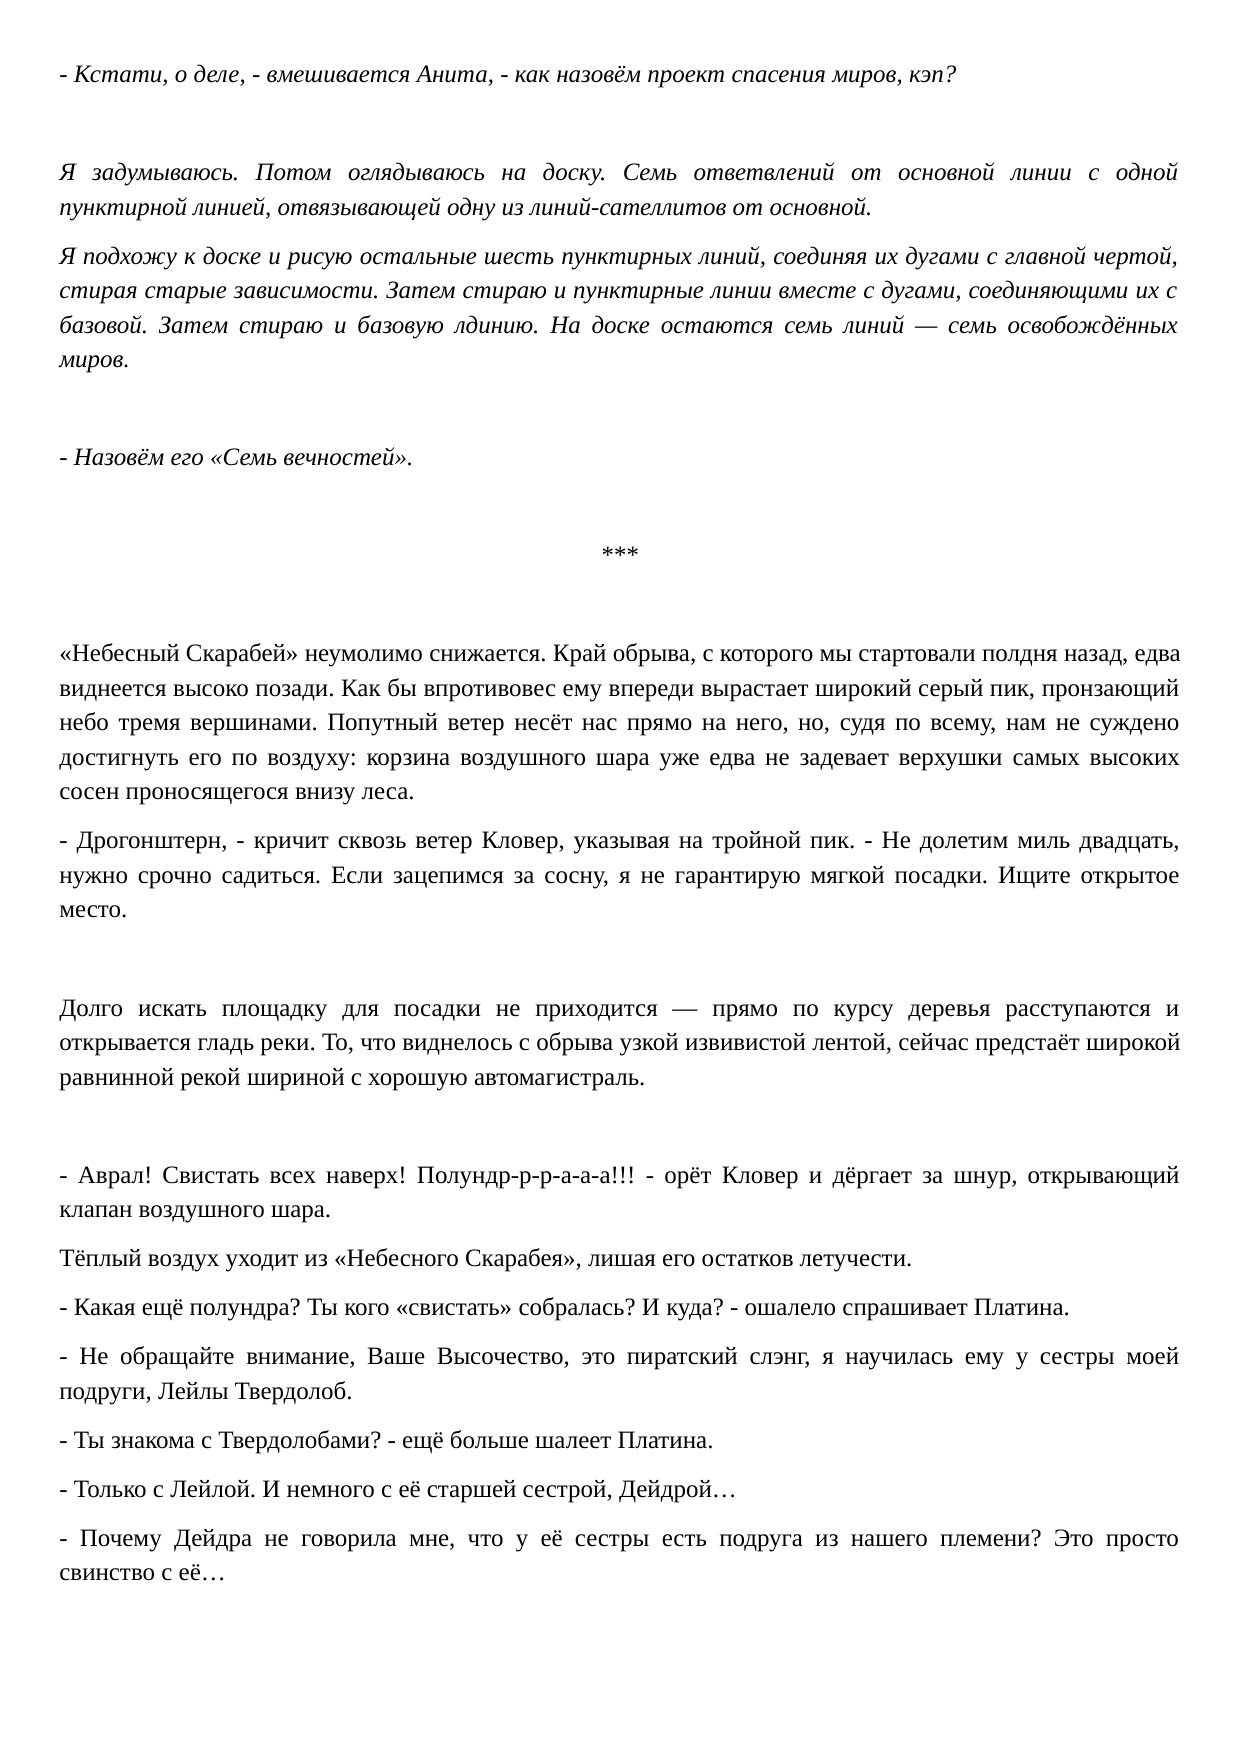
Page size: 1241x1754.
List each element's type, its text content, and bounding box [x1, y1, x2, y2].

text - Ты знакома с Твердолобами? - ещё больше шалеет Платина. [59, 1425, 1181, 1454]
text «Небесный Скарабей» неумолимо снижается. Край обрыва, с которого мы стартовали полдня назад, едва виднеется высоко позади. Как бы впротивовес ему впереди вырастает широкий серый пик, пронзающий небо тремя вершинами. Попутный ветер несёт нас прямо на него, но, судя по всему, нам не суждено достигнуть его по воздуху: корзина воздушного шара уже едва не задевает верхушки самых высоких сосен проносящегося внизу леса. [59, 638, 1181, 805]
text Я подхожу к доске и рисую остальные шесть пунктирных линий, соединяя их дугами с главной чертой, стирая старые зависимости. Затем стираю и пунктирные линии вместе с дугами, соединяющими их с базовой. Затем стираю и базовую лдинию. На доске остаются семь линий — семь освобождённых миров. [59, 241, 1181, 373]
text - Аврал! Свистать всех наверх! Полундр-р-р-а-а-а!!! - орёт Кловер и дёргает за шнур, открывающий клапан воздушного шара. [59, 1160, 1181, 1223]
text *** [59, 540, 1181, 569]
text - Какая ещё полундра? Ты кого «свистать» собралась? И куда? - ошалело спрашивает Платина. [59, 1292, 1181, 1321]
text Я задумываюсь. Потом оглядываюсь на доску. Семь ответвлений от основной линии с одной пунктирной линией, отвязывающей одну из линий-сателлитов от основной. [59, 157, 1181, 220]
text - Только с Лейлой. И немного с её старшей сестрой, Дейдрой… [59, 1474, 1181, 1503]
text - Дрогонштерн, - кричит сквозь ветер Кловер, указывая на тройной пик. - Не долетим миль двадцать, нужно срочно садиться. Если зацепимся за сосну, я не гарантирую мягкой посадки. Ищите открытое место. [59, 826, 1181, 923]
text - Не обращайте внимание, Ваше Высочество, это пиратский слэнг, я научилась ему у сестры моей подруги, Лейлы Твердолоб. [59, 1341, 1181, 1404]
text Тёплый воздух уходит из «Небесного Скарабея», лишая его остатков летучести. [59, 1243, 1181, 1272]
text Долго искать площадку для посадки не приходится — прямо по курсу деревья расступаются и открывается гладь реки. То, что виднелось с обрыва узкой извивистой лентой, сейчас предстаёт широкой равнинной рекой шириной с хорошую автомагистраль. [59, 993, 1181, 1090]
text - Почему Дейдра не говорила мне, что у её сестры есть подруга из нашего племени? Это просто свинство с её… [59, 1523, 1181, 1586]
text - Назовём его «Семь вечностей». [59, 442, 1181, 471]
text - Кстати, о деле, - вмешивается Анита, - как назовём проект спасения миров, кэп? [59, 59, 1181, 88]
